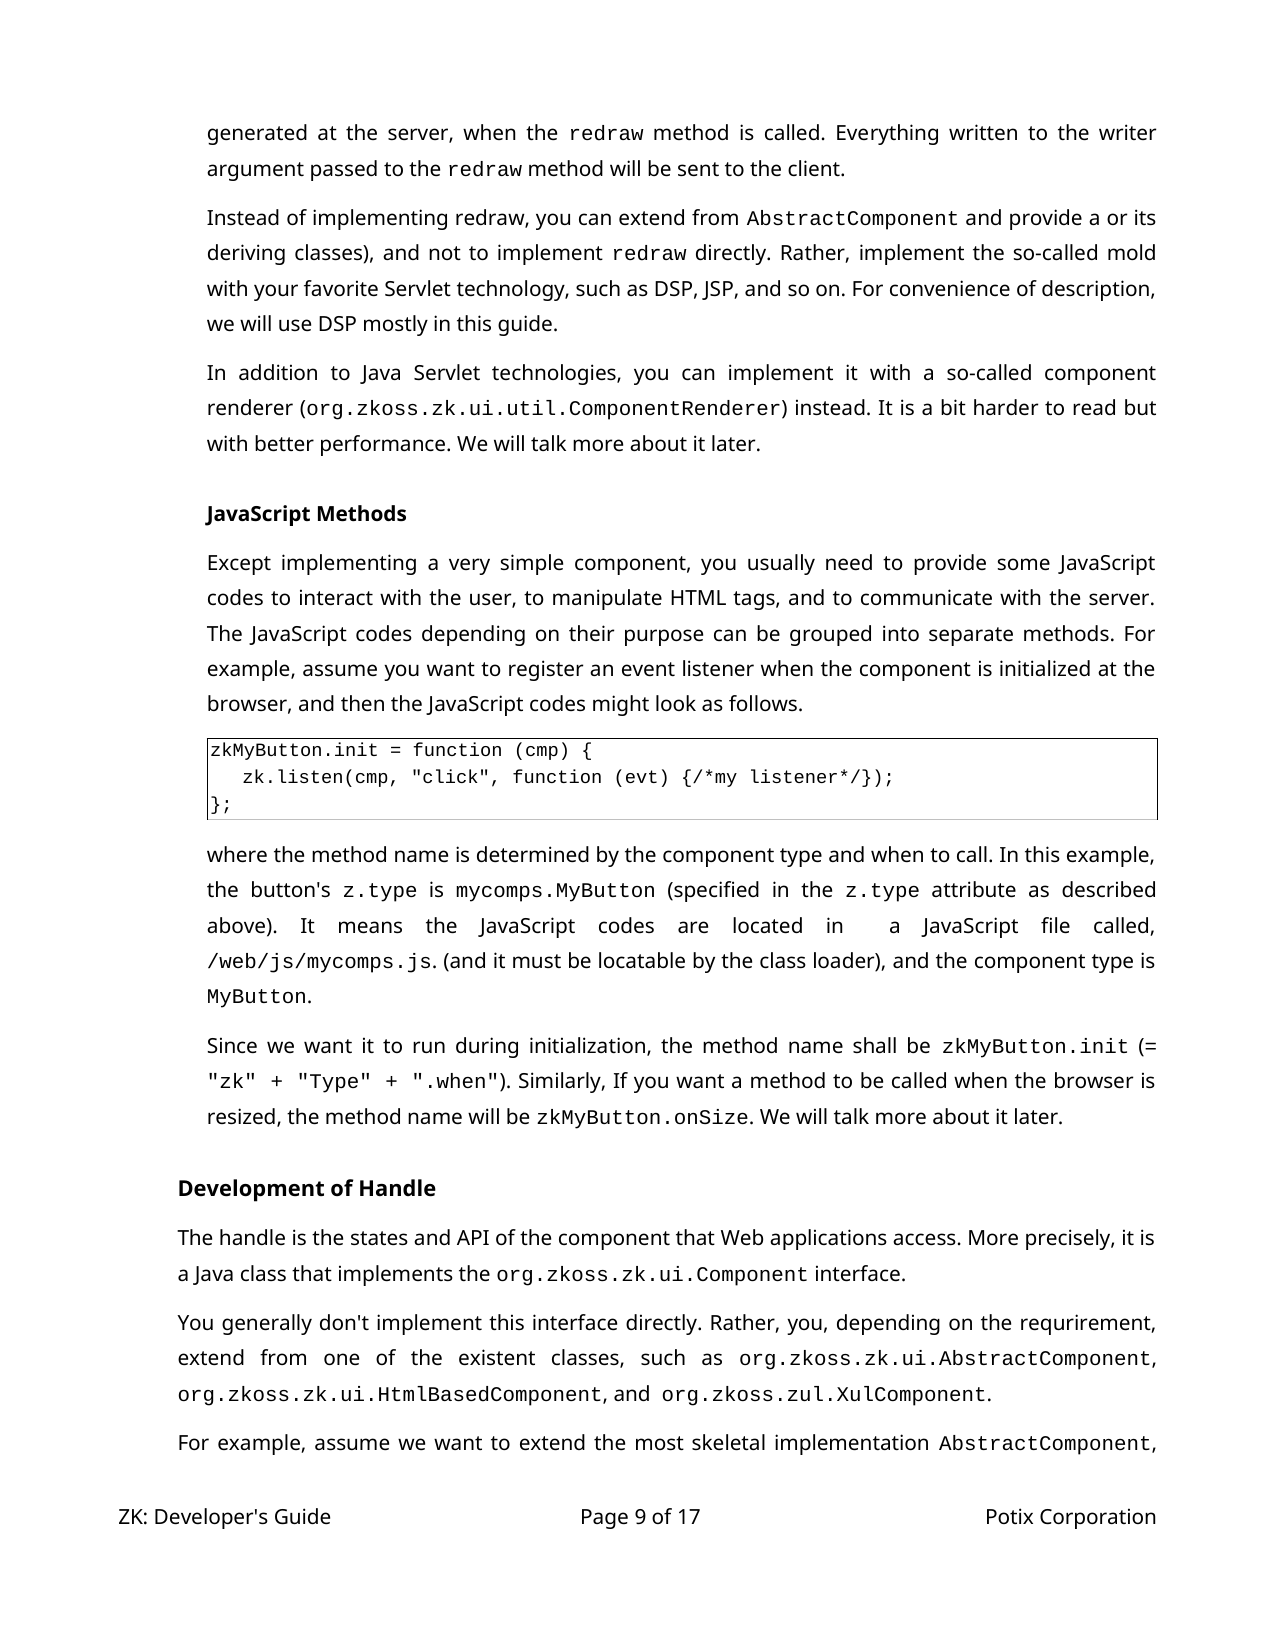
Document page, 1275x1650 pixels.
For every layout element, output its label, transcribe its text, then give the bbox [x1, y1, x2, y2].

text In addition to Java Servlet technologies, you can implement it with a so-called component renderer (org.zkoss.zk.ui.util.ComponentRenderer) instead. It is a bit harder to read but with better performance. We will talk more about it later. [207, 358, 1157, 457]
text generated at the server, when the redraw method is called. Everything written to the writer argument passed to the redraw method will be sent to the client. [207, 118, 1157, 182]
text zkMyButton.init = function (cmp) { [208, 739, 1157, 762]
text }; [208, 792, 1157, 819]
text For example, assume we want to extend the most skeletal implementation AbstractComponent, [177, 1428, 1157, 1456]
text where the method name is determined by the component type and when to call. In this example, the button's z.type is mycomps.MyButton (specified in the z.type attribute as described above). It means the JavaScript codes are located in a JavaScript file called, /web/js/mycomps.js. (and it must be locatable by the class loader), and the component type is MyButton. [207, 840, 1157, 1010]
subtitle JavaScript Methods [207, 499, 1157, 528]
text The handle is the states and API of the component that Web applications access. More precisely, it is a Java class that implements the org.zkoss.zk.ui.Component interface. [177, 1223, 1157, 1287]
text Except implementing a very simple component, you usually need to provide some JavaScript codes to interact with the user, to manipulate HTML tags, and to communicate with the server. The JavaScript codes depending on their purpose can be grouped into separate methods. For example, assume you want to register an event listener when the component is initialized at the browser, and then the JavaScript codes might look as follows. [207, 548, 1157, 717]
subtitle Development of Handle [177, 1173, 1157, 1203]
text Instead of implementing redraw, you can extend from AbstractComponent and provide a or its deriving classes), and not to implement redraw directly. Rather, implement the so-called mold with your favorite Servlet technology, such as DSP, JSP, and so on. For convenience of description, we will use DSP mostly in this guide. [207, 203, 1157, 337]
text You generally don't implement this interface directly. Rather, you, depending on the requrirement, extend from one of the existent classes, such as org.zkoss.zk.ui.AbstractComponent, org.zkoss.zk.ui.HtmlBasedComponent, and org.zkoss.zul.XulComponent. [177, 1308, 1157, 1407]
text zk.listen(cmp, "click", function (evt) {/*my listener*/}); [208, 765, 1157, 789]
text Since we want it to run during initialization, the method name shall be zkMyButton.init (= "zk" + "Type" + ".when"). Similarly, If you want a method to be called when the browser is resized, the method name will be zkMyButton.onSize. We will talk more about it later. [207, 1031, 1157, 1130]
